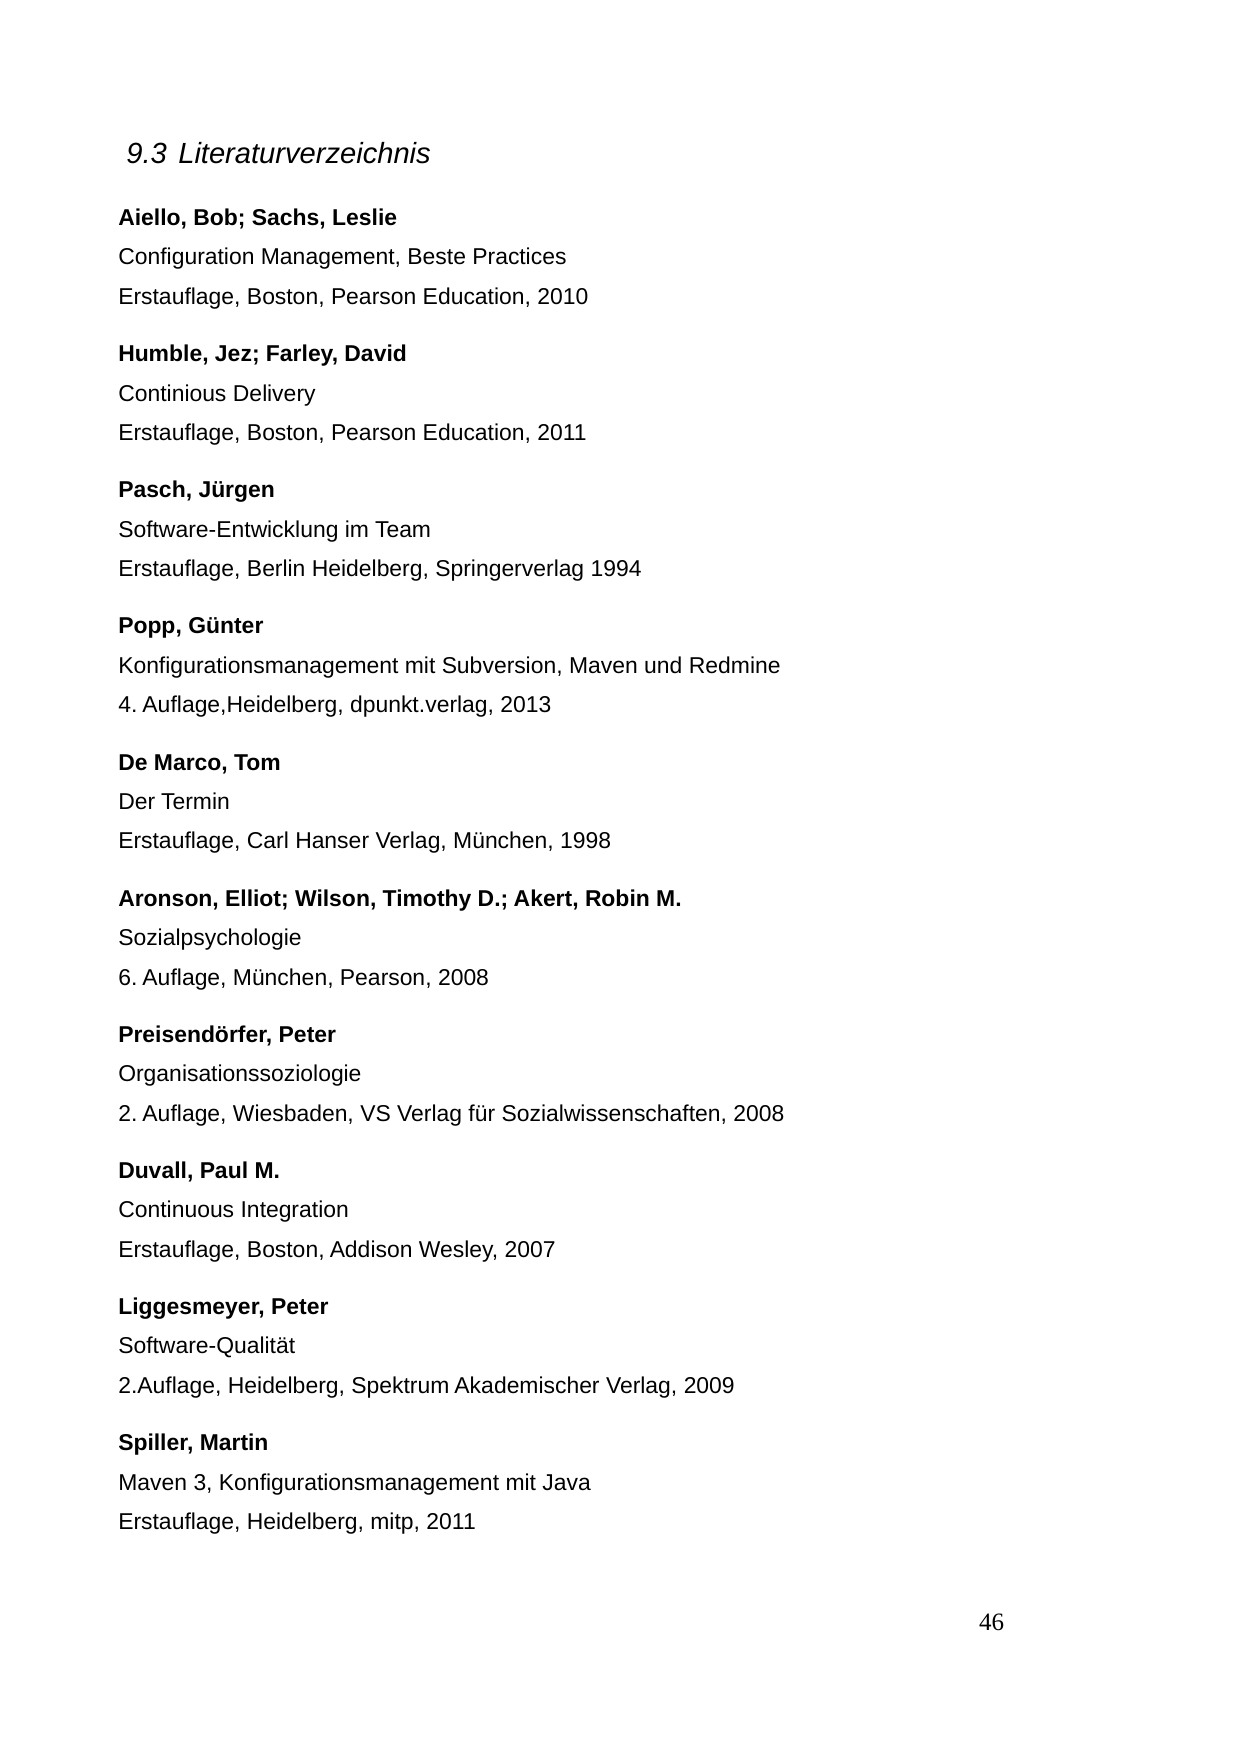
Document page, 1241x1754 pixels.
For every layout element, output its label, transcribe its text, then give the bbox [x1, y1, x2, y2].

text Aronson, Elliot; Wilson, Timothy D.; Akert, Robin M. Sozialpsychologie 6. Auflage, München, Pearson, 2008 [118, 884, 1004, 990]
text Pasch, Jürgen Software-Entwicklung im Team Erstauflage, Berlin Heidelberg, Springerverlag 1994 [118, 476, 1004, 581]
text Spiller, Martin Maven 3, Konfigurationsmanagement mit Java Erstauflage, Heidelberg, mitp, 2011 [118, 1429, 1004, 1534]
text Liggesmeyer, Peter Software-Qualität 2.Auflage, Heidelberg, Spektrum Akademischer Verlag, 2009 [118, 1293, 1004, 1398]
text Popp, Günter Konfigurationsmanagement mit Subversion, Maven und Redmine 4. Auflage,Heidelberg, dpunkt.verlag, 2013 [118, 612, 1004, 718]
text Aiello, Bob; Sachs, Leslie Configuration Management, Beste Practices Erstauflage, Boston, Pearson Education, 2010 [118, 204, 1004, 309]
text Preisendörfer, Peter Organisationssoziologie 2. Auflage, Wiesbaden, VS Verlag für Sozialwissenschaften, 2008 [118, 1021, 1004, 1126]
text De Marco, Tom Der Termin Erstauflage, Carl Hanser Verlag, München, 1998 [118, 748, 1004, 854]
text Humble, Jez; Farley, David Continious Delivery Erstauflage, Boston, Pearson Education, 2011 [118, 340, 1004, 445]
text Duvall, Paul M. Continuous Integration Erstauflage, Boston, Addison Wesley, 2007 [118, 1157, 1004, 1262]
subtitle Literaturverzeichnis [118, 136, 1004, 169]
